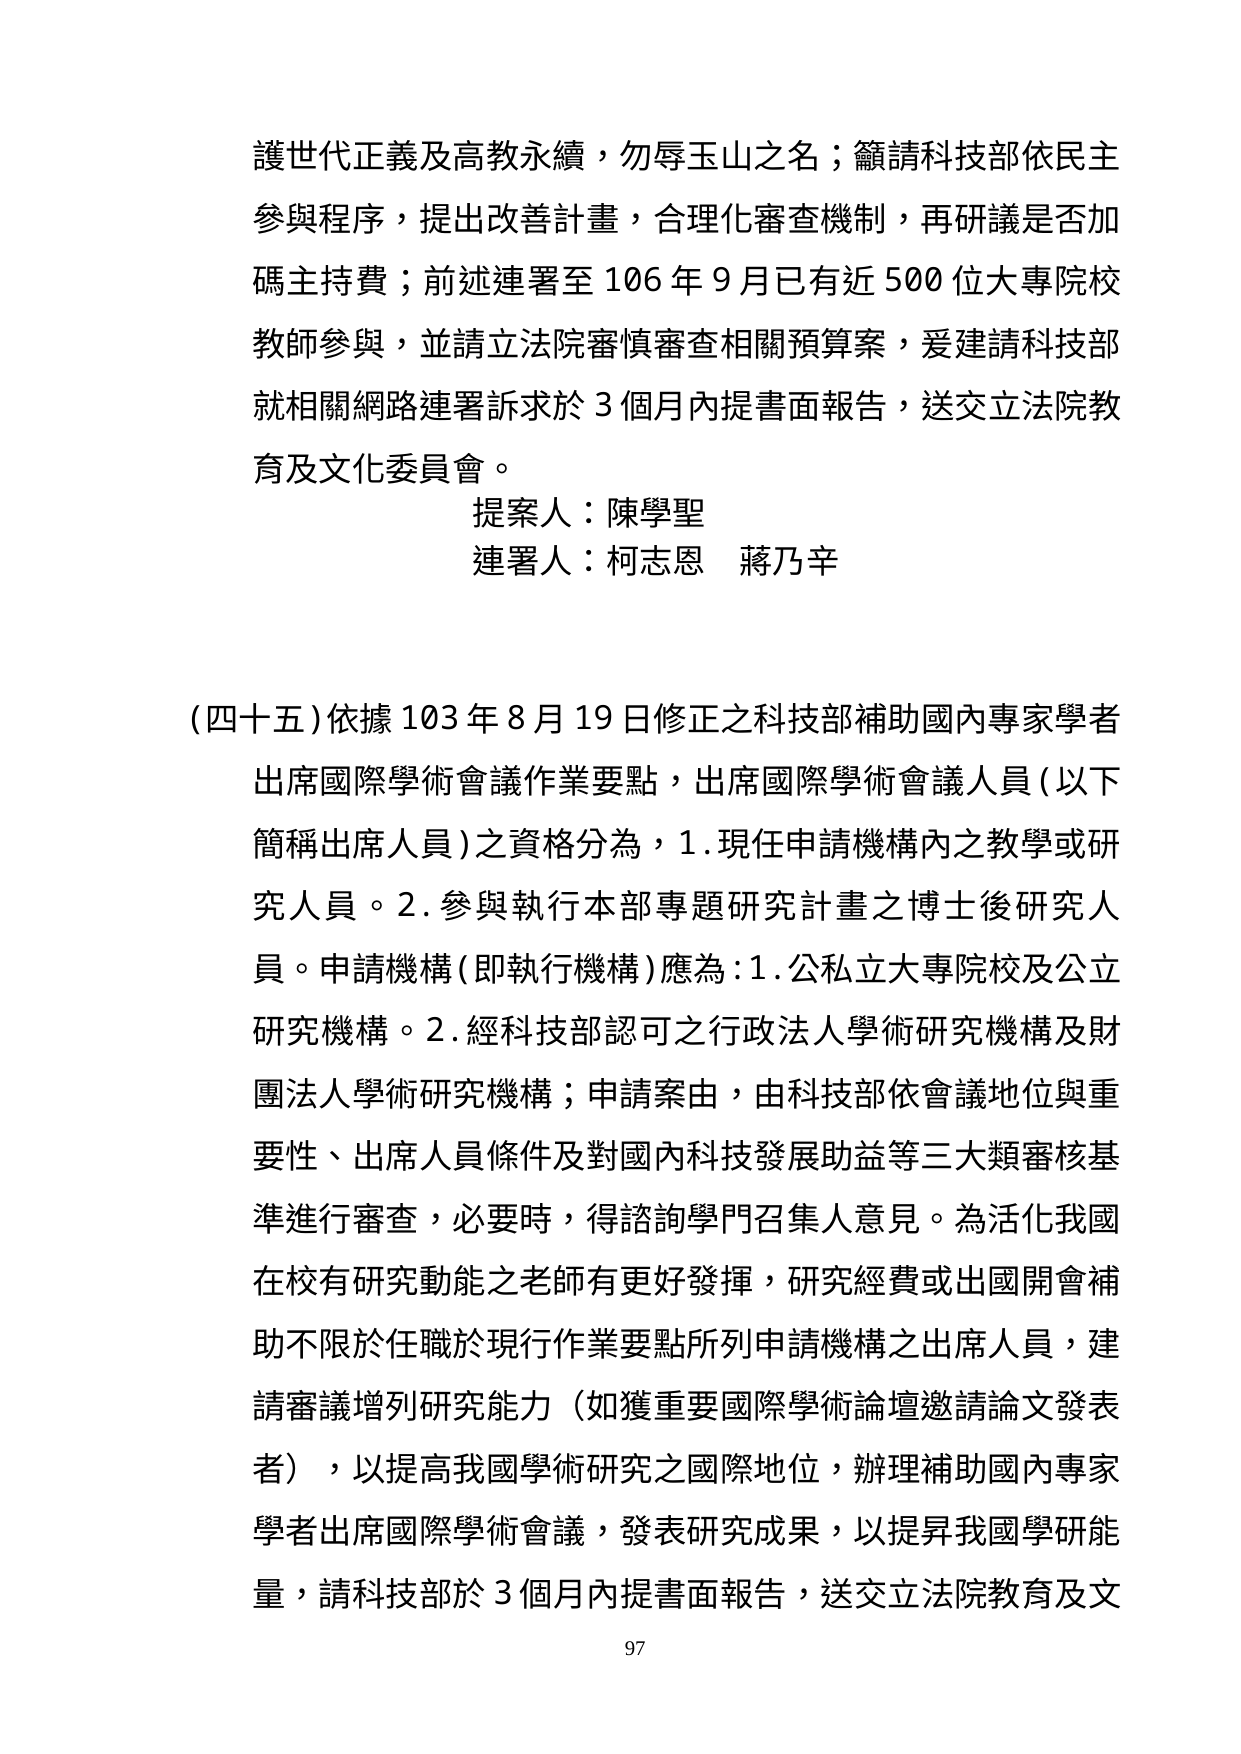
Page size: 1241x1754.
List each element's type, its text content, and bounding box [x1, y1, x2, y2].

text 提案人：陳學聖 [473, 487, 1122, 535]
text 連署人：柯志恩 蔣乃辛 [473, 535, 1122, 583]
text 護世代正義及高教永續，勿辱玉山之名；籲請科技部依民主參與程序，提出改善計畫，合理化審查機制，再研議是否加碼主持費；前述連署至106年9月已有近500位大專院校教師參與，並請立法院審慎審查相關預算案，爰建請科技部就相關網路連署訴求於3個月內提書面報告，送交立法院教育及文化委員會。 [185, 112, 1122, 487]
text (四十五)依據103年8月19日修正之科技部補助國內專家學者出席國際學術會議作業要點，出席國際學術會議人員(以下簡稱出席人員)之資格分為，1.現任申請機構內之教學或研究人員。2.參與執行本部專題研究計畫之博士後研究人員。申請機構(即執行機構)應為:1.公私立大專院校及公立研究機構。2.經科技部認可之行政法人學術研究機構及財團法人學術研究機構；申請案由，由科技部依會議地位與重要性、出席人員條件及對國內科技發展助益等三大類審核基準進行審查，必要時，得諮詢學門召集人意見。為活化我國在校有研究動能之老師有更好發揮，研究經費或出國開會補助不限於任職於現行作業要點所列申請機構之出席人員，建請審議增列研究能力（如獲重要國際學術論壇邀請論文發表者），以提高我國學術研究之國際地位，辦理補助國內專家學者出席國際學術會議，發表研究成果，以提昇我國學研能量，請科技部於3個月內提書面報告，送交立法院教育及文 [185, 675, 1122, 1612]
